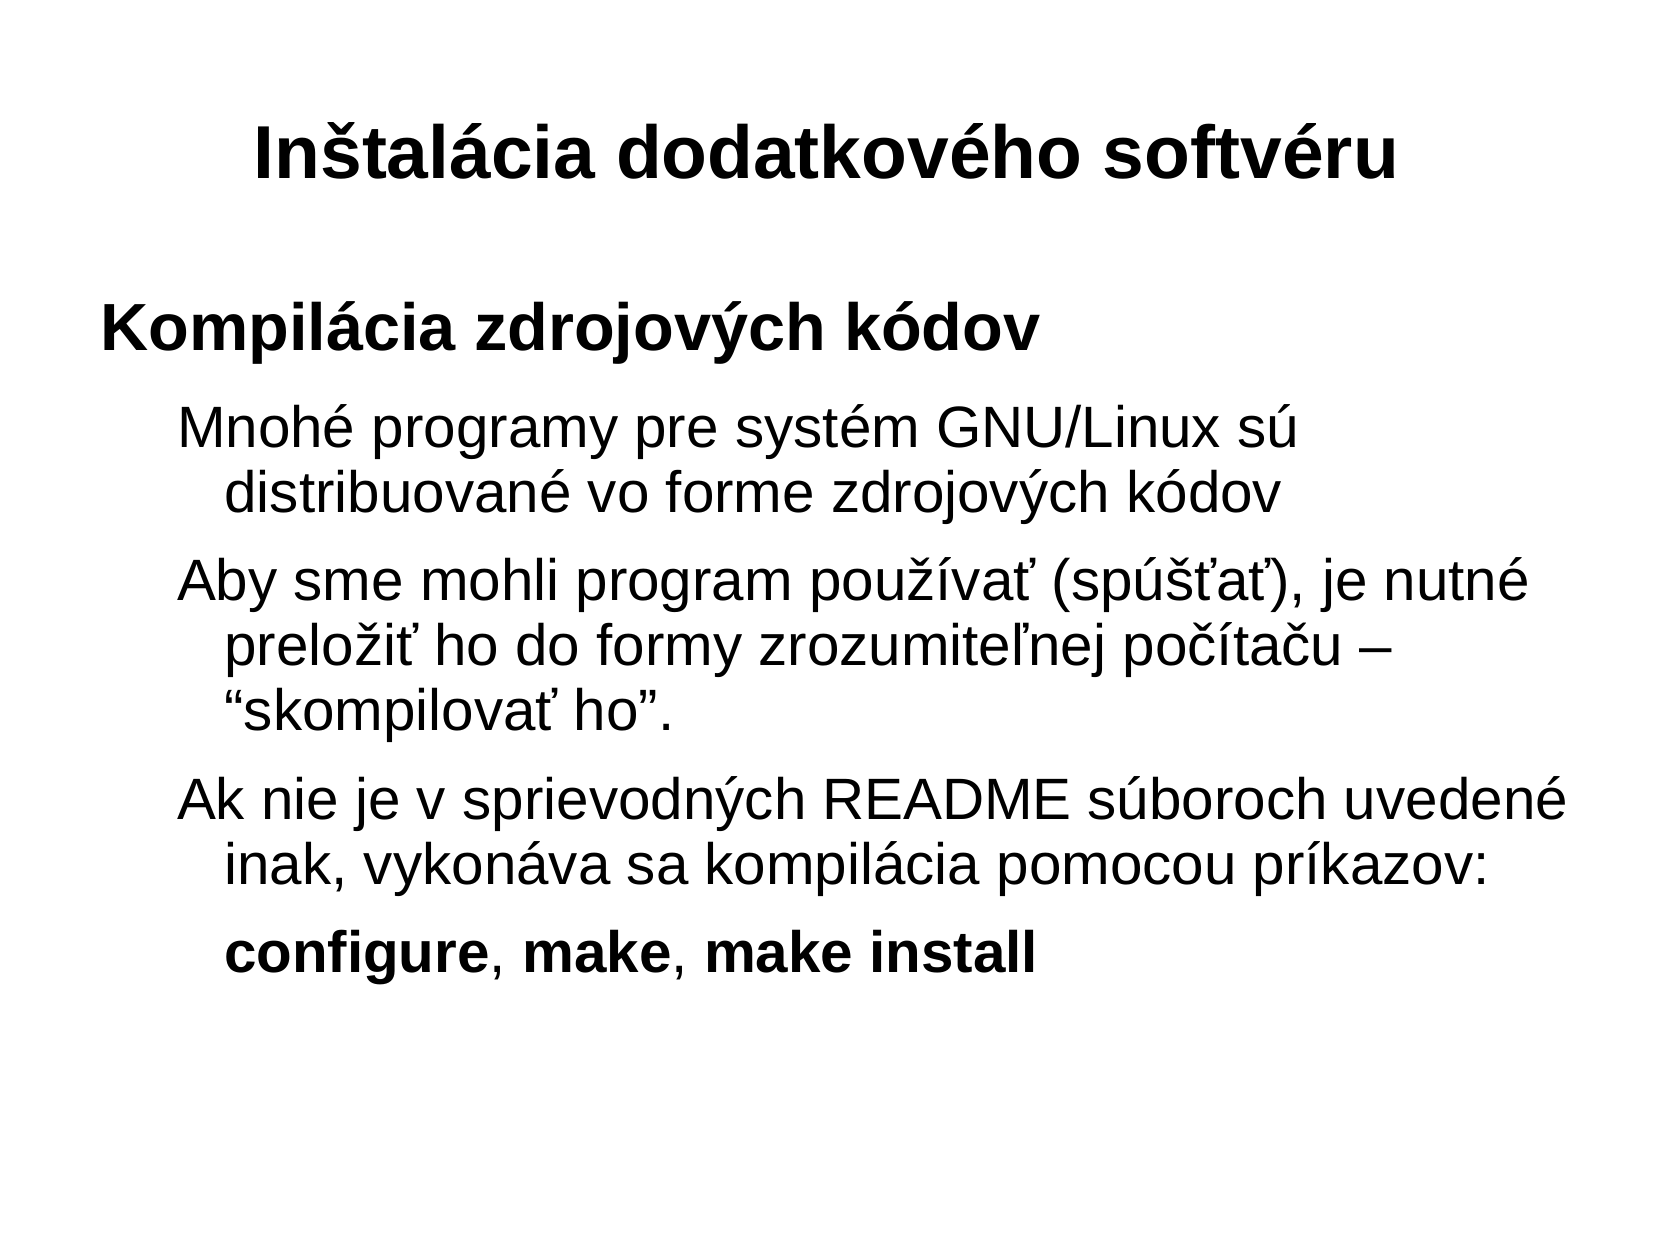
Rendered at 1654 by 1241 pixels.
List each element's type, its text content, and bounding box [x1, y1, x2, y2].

title Inštalácia dodatkového softvéru [82, 49, 1571, 257]
list Kompilácia zdrojových kódov Mnohé programy pre systém GNU/Linux sú distribuované vo forme zdrojových kódov Aby sme mohli program používať (spúšťať), je nutné preložiť ho do formy zrozumiteľnej počítaču – “skompilovať ho”. Ak nie je v sprievodných README súboroch uvedené inak, vykonáva sa kompilácia pomocou príkazov: configure, make, make install [82, 290, 1571, 1109]
